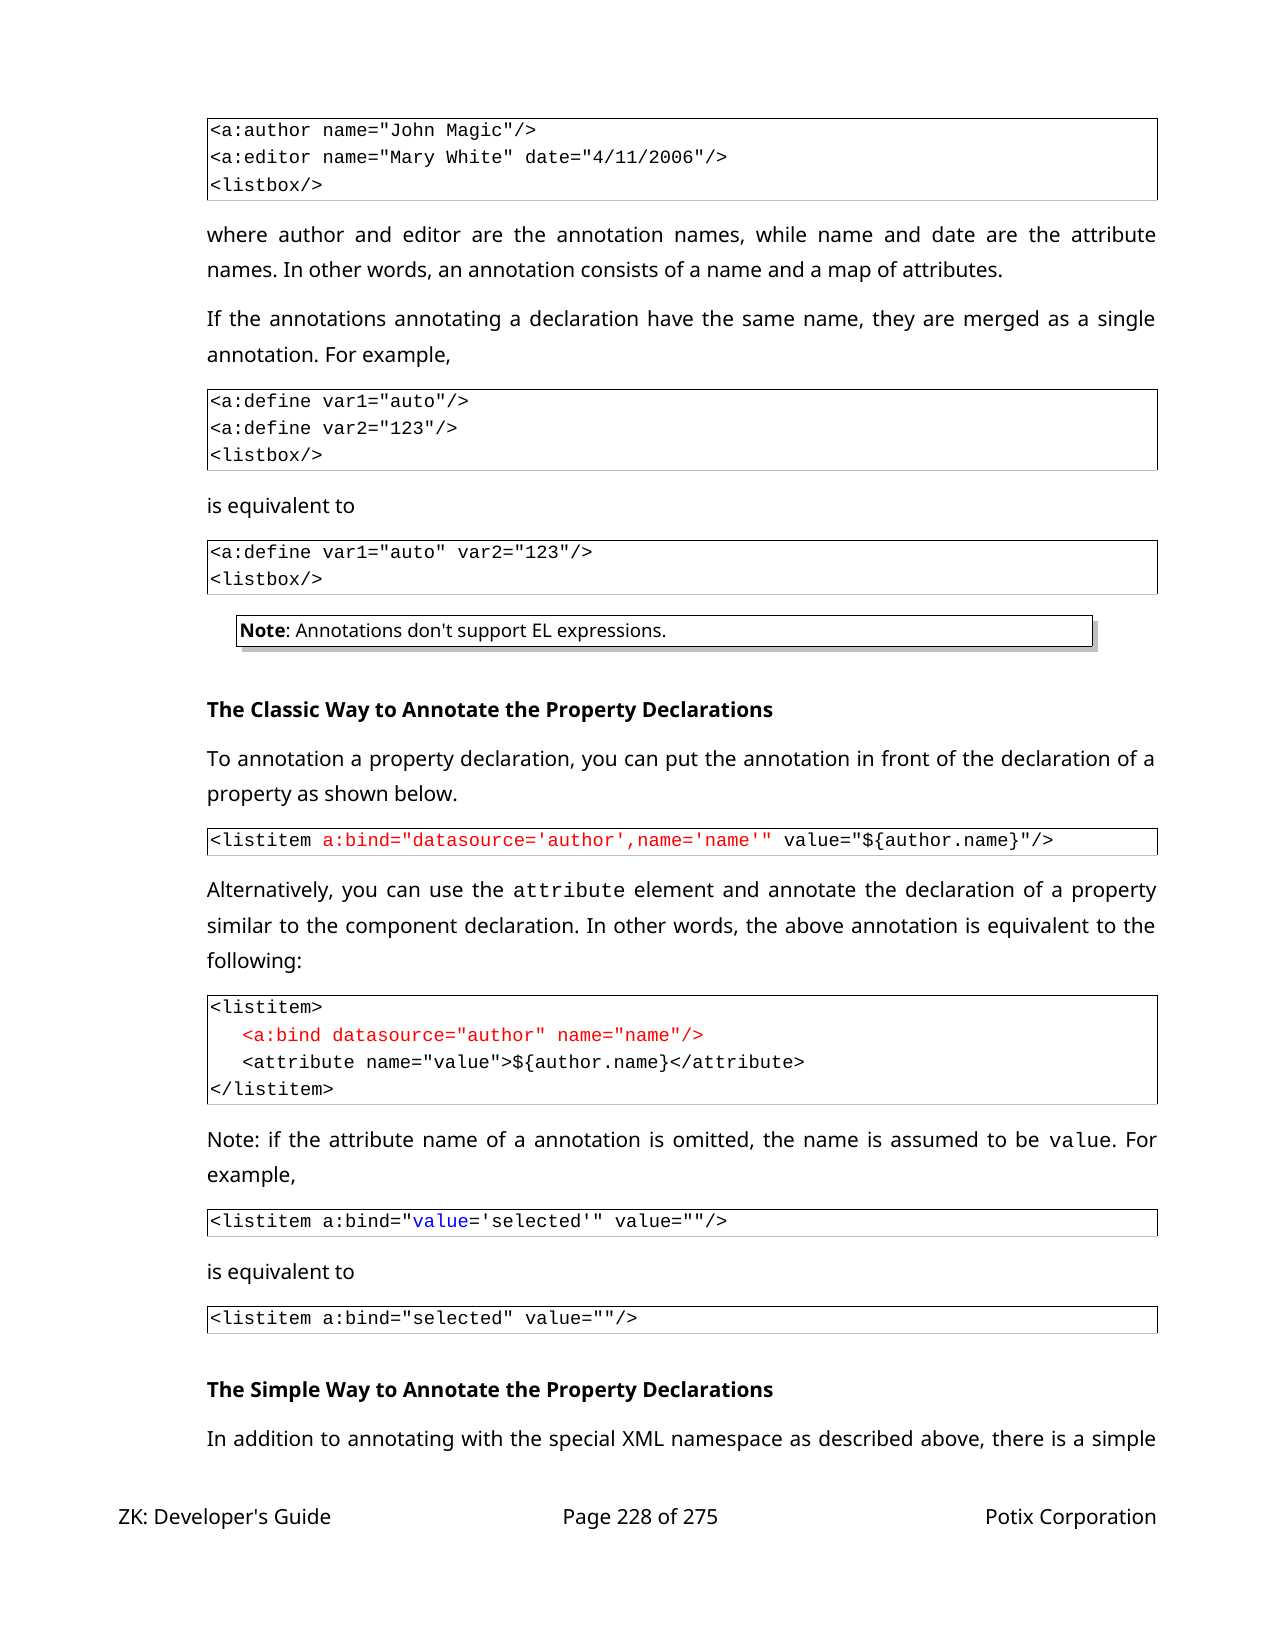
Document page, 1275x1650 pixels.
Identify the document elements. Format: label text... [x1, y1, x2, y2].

text <listitem> [208, 996, 1157, 1019]
text where author and editor are the annotation names, while name and date are the attribute names. In other words, an annotation consists of a name and a map of attributes. [207, 220, 1157, 284]
text To annotation a property declaration, you can put the annotation in front of the declaration of a property as shown below. [207, 744, 1157, 807]
text <listbox/> [208, 567, 1157, 594]
text is equivalent to [207, 1257, 1157, 1285]
text In addition to annotating with the special XML namespace as described above, there is a simple [207, 1424, 1157, 1453]
text <listitem a:bind="datasource='author',name='name'" value="${author.name}"/> [208, 829, 1157, 855]
text <a:author name="John Magic"/> [208, 119, 1157, 142]
text <a:define var2="123"/> [208, 416, 1157, 440]
text </listitem> [208, 1077, 1157, 1104]
text <listbox/> [208, 443, 1157, 470]
text If the annotations annotating a declaration have the same name, they are merged as a single annotation. For example, [207, 304, 1157, 368]
text <listitem a:bind="value='selected'" value=""/> [208, 1210, 1157, 1236]
text <a:bind datasource="author" name="name"/> [208, 1022, 1157, 1047]
text <listitem a:bind="selected" value=""/> [208, 1307, 1157, 1333]
text <a:define var1="auto" var2="123"/> [208, 541, 1157, 564]
text <a:editor name="Mary White" date="4/11/2006"/> [208, 145, 1157, 169]
text <a:define var1="auto"/> [208, 390, 1157, 413]
subtitle The Classic Way to Annotate the Property Declarations [207, 695, 1157, 723]
text <attribute name="value">${author.name}</attribute> [208, 1049, 1157, 1074]
text <listbox/> [208, 172, 1157, 200]
subtitle The Simple Way to Annotate the Property Declarations [207, 1376, 1157, 1404]
text Note: if the attribute name of a annotation is omitted, the name is assumed to be value. For example, [207, 1125, 1157, 1188]
text is equivalent to [207, 491, 1157, 519]
text Alternatively, you can use the attribute element and annotate the declaration of a property similar to the component declaration. In other words, the above annotation is equivalent to the following: [207, 876, 1157, 974]
text Note: Annotations don't support EL expressions. [237, 616, 1092, 646]
